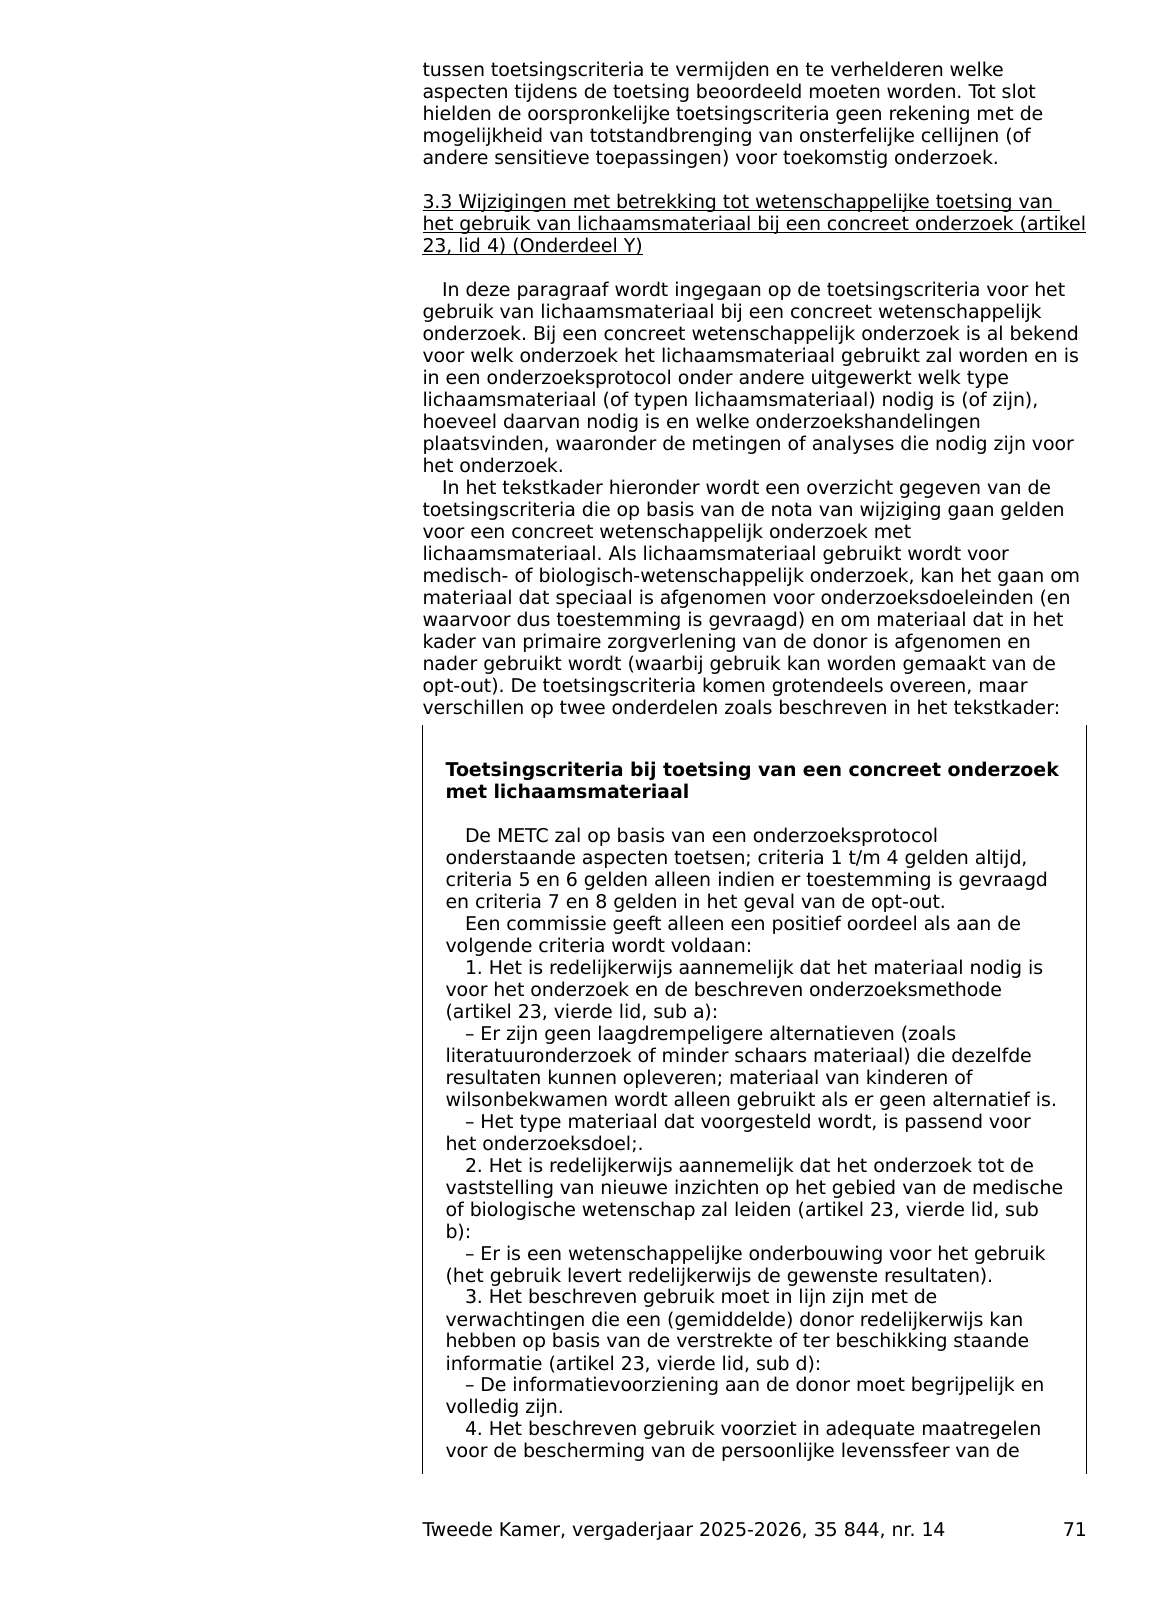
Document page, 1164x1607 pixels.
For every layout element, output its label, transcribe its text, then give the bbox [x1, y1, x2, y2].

table_header Toetsingscriteria bij toetsing van een concreet onderzoek met lichaamsmateriaal De METC zal op basis van een onderzoeksprotocol onderstaande aspecten toetsen; criteria 1 t/m 4 gelden altijd, criteria 5 en 6 gelden alleen indien er toestemming is gevraagd en criteria 7 en 8 gelden in het geval van de opt-out. Een commissie geeft alleen een positief oordeel als aan de volgende criteria wordt voldaan: 1. Het is redelijkerwijs aannemelijk dat het materiaal nodig is voor het onderzoek en de beschreven onderzoeksmethode (artikel 23, vierde lid, sub a): – Er zijn geen laagdrempeligere alternatieven (zoals literatuuronderzoek of minder schaars materiaal) die dezelfde resultaten kunnen opleveren; materiaal van kinderen of wilsonbekwamen wordt alleen gebruikt als er geen alternatief is. – Het type materiaal dat voorgesteld wordt, is passend voor het onderzoeksdoel;. 2. Het is redelijkerwijs aannemelijk dat het onderzoek tot de vaststelling van nieuwe inzichten op het gebied van de medische of biologische wetenschap zal leiden (artikel 23, vierde lid, sub b): – Er is een wetenschappelijke onderbouwing voor het gebruik (het gebruik levert redelijkerwijs de gewenste resultaten). 3. Het beschreven gebruik moet in lijn zijn met de verwachtingen die een (gemiddelde) donor redelijkerwijs kan hebben op basis van de verstrekte of ter beschikking staande informatie (artikel 23, vierde lid, sub d): – De informatievoorziening aan de donor moet begrijpelijk en volledig zijn. 4. Het beschreven gebruik voorziet in adequate maatregelen voor de bescherming van de persoonlijke levenssfeer van de [423, 725, 1086, 1474]
text tussen toetsingscriteria te vermijden en te verhelderen welke aspecten tijdens de toetsing beoordeeld moeten worden. Tot slot hielden de oorspronkelijke toetsingscriteria geen rekening met de mogelijkheid van totstandbrenging van onsterfelijke cellijnen (of andere sensitieve toepassingen) voor toekomstig onderzoek. [422, 59, 1087, 169]
text In deze paragraaf wordt ingegaan op de toetsingscriteria voor het gebruik van lichaamsmateriaal bij een concreet wetenschappelijk onderzoek. Bij een concreet wetenschappelijk onderzoek is al bekend voor welk onderzoek het lichaamsmateriaal gebruikt zal worden en is in een onderzoeksprotocol onder andere uitgewerkt welk type lichaamsmateriaal (of typen lichaamsmateriaal) nodig is (of zijn), hoeveel daarvan nodig is en welke onderzoekshandelingen plaatsvinden, waaronder de metingen of analyses die nodig zijn voor het onderzoek. [422, 279, 1087, 477]
text In het tekstkader hieronder wordt een overzicht gegeven van de toetsingscriteria die op basis van de nota van wijziging gaan gelden voor een concreet wetenschappelijk onderzoek met lichaamsmateriaal. Als lichaamsmateriaal gebruikt wordt voor medisch- of biologisch-wetenschappelijk onderzoek, kan het gaan om materiaal dat speciaal is afgenomen voor onderzoeksdoeleinden (en waarvoor dus toestemming is gevraagd) en om materiaal dat in het kader van primaire zorgverlening van de donor is afgenomen en nader gebruikt wordt (waarbij gebruik kan worden gemaakt van de opt-out). De toetsingscriteria komen grotendeels overeen, maar verschillen op twee onderdelen zoals beschreven in het tekstkader: [422, 477, 1087, 719]
subtitle 3.3 Wijzigingen met betrekking tot wetenschappelijke toetsing van het gebruik van lichaamsmateriaal bij een concreet onderzoek (artikel 23, lid 4) (Onderdeel Y) [422, 191, 1087, 257]
